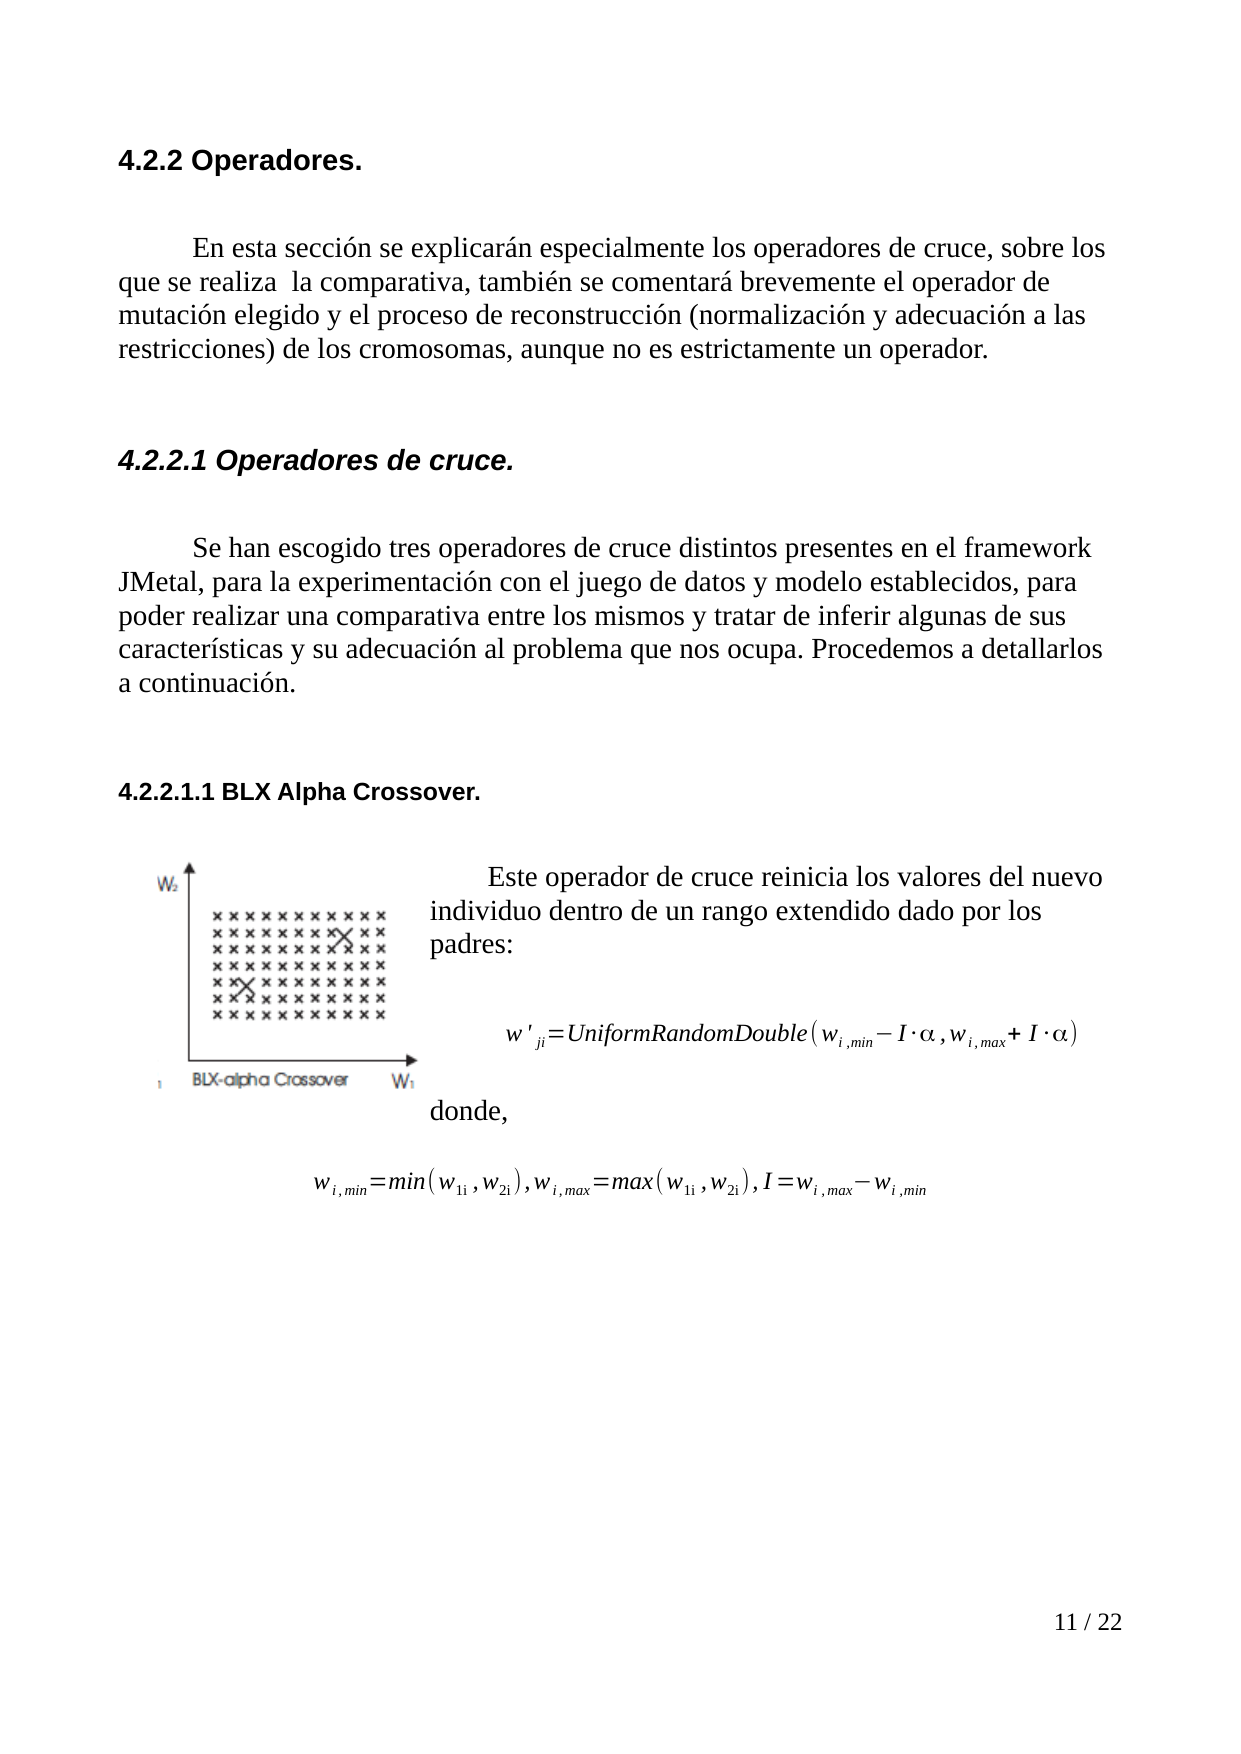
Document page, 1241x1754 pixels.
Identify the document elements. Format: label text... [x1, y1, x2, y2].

text donde, [118, 1093, 1122, 1127]
text En esta sección se explicarán especialmente los operadores de cruce, sobre los que se realiza la comparativa, también se comentará brevemente el operador de mutación elegido y el proceso de reconstrucción (normalización y adecuación a las restricciones) de los cromosomas, aunque no es estrictamente un operador. [118, 230, 1122, 364]
text Este operador de cruce reinicia los valores del nuevo individuo dentro de un rango extendido dado por los padres: [430, 859, 1122, 960]
text Se han escogido tres operadores de cruce distintos presentes en el framework JMetal, para la experimentación con el juego de datos y modelo establecidos, para poder realizar una comparativa entre los mismos y tratar de inferir algunas de sus características y su adecuación al problema que nos ocupa. Procedemos a detallarlos a continuación. [118, 531, 1122, 698]
text [118, 859, 157, 960]
subtitle 4.2.2 Operadores. [118, 143, 1122, 177]
subtitle 4.2.2.1 Operadores de cruce. [118, 443, 1122, 477]
subtitle 4.2.2.1.1 BLX Alpha Crossover. [118, 777, 1122, 806]
